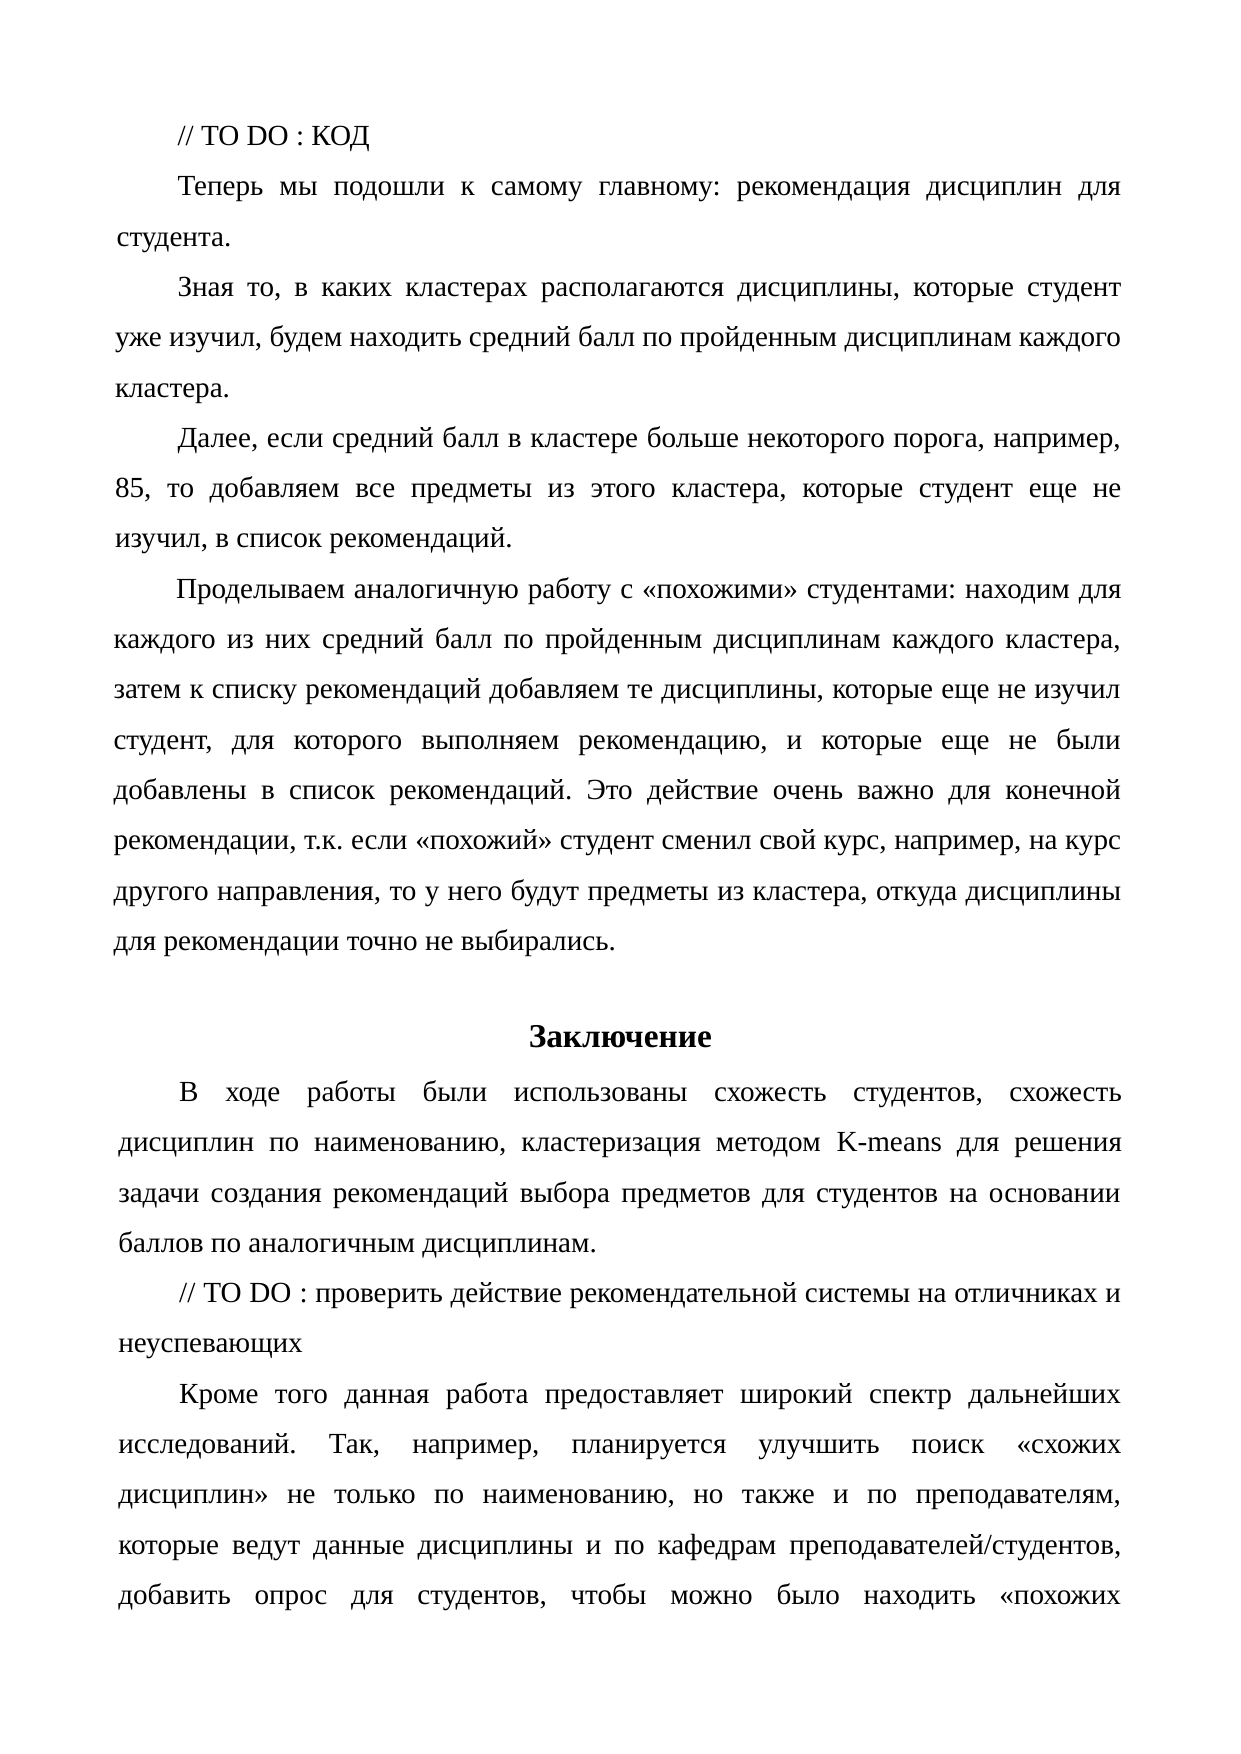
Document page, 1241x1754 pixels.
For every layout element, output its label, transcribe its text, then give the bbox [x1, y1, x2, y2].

list Кроме того данная работа предоставляет широкий спектр дальнейших исследований. Так, например, планируется улучшить поиск «схожих дисциплин» не только по наименованию, но также и по преподавателям, которые ведут данные дисциплины и по кафедрам преподавателей/студентов, добавить опрос для студентов, чтобы можно было находить «похожих [118, 1376, 1122, 1611]
list Теперь мы подошли к самому главному: рекомендация дисциплин для студента. [116, 168, 1122, 252]
list Заключение [118, 1017, 1122, 1055]
list Проделываем аналогичную работу с «похожими» студентами: находим для каждого из них средний балл по пройденным дисциплинам каждого кластера, затем к списку рекомендаций добавляем те дисциплины, которые еще не изучил студент, для которого выполняем рекомендацию, и которые еще не были добавлены в список рекомендаций. Это действие очень важно для конечной рекомендации, т.к. если «похожий» студент сменил свой курс, например, на курс другого направления, то у него будут предметы из кластера, откуда дисциплины для рекомендации точно не выбирались. [113, 571, 1122, 957]
list // TO DO : КОД [116, 118, 1122, 152]
list // TO DO : проверить действие рекомендательной системы на отличниках и неуспевающих [118, 1275, 1122, 1359]
list Далее, если средний балл в кластере больше некоторого порога, например, 85, то добавляем все предметы из этого кластера, которые студент еще не изучил, в список рекомендаций. [115, 420, 1122, 554]
list В ходе работы были использованы схожесть студентов, схожесть дисциплин по наименованию, кластеризация методом K-means для решения задачи создания рекомендаций выбора предметов для студентов на основании баллов по аналогичным дисциплинам. [118, 1074, 1122, 1258]
list Зная то, в каких кластерах располагаются дисциплины, которые студент уже изучил, будем находить средний балл по пройденным дисциплинам каждого кластера. [115, 269, 1122, 403]
